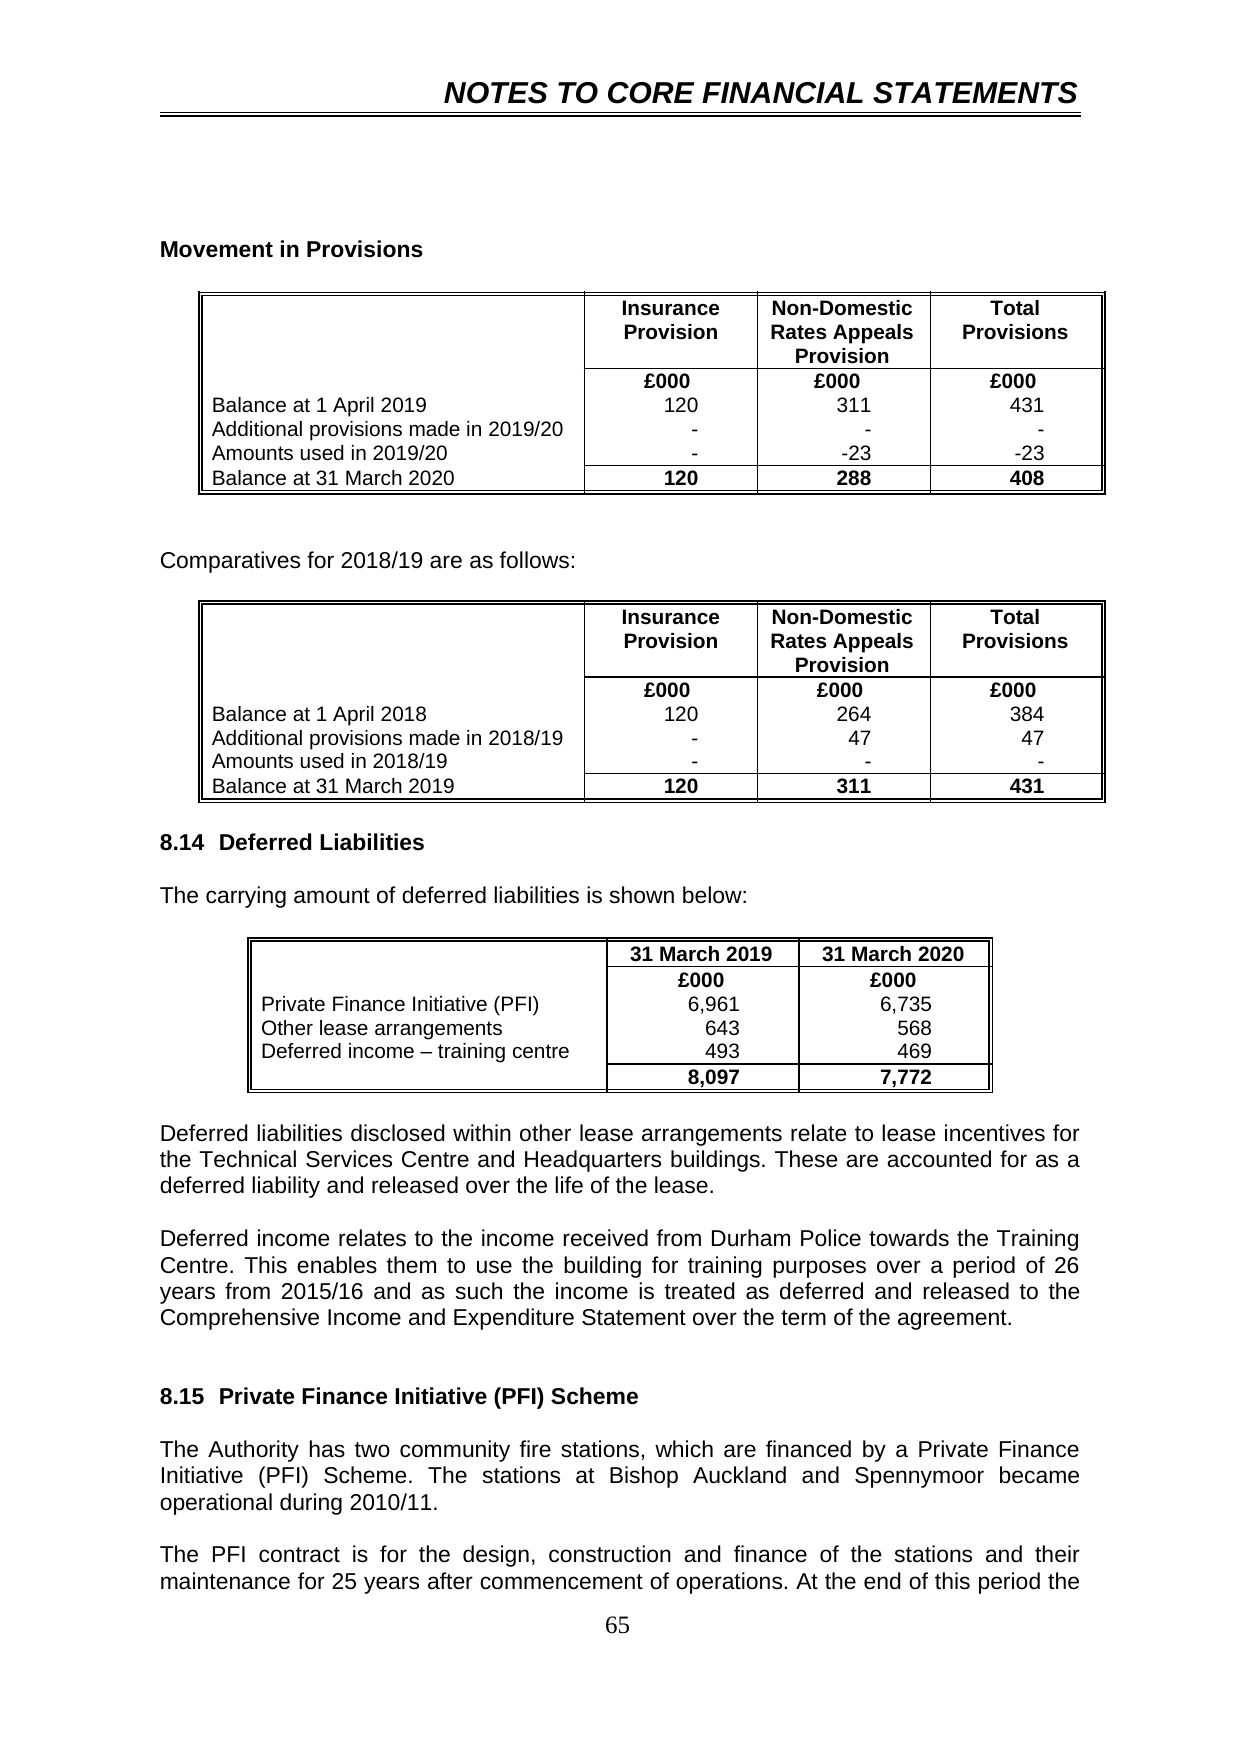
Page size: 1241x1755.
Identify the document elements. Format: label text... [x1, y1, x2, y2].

table_cell 120 [585, 466, 757, 490]
text Movement in Provisions [159, 236, 1081, 263]
table_cell 288 [758, 466, 930, 490]
table_cell 311 [758, 774, 930, 798]
table_cell Additional provisions made in 2019/20 [203, 417, 584, 441]
table_cell £000 [800, 967, 988, 991]
table_cell - [585, 441, 757, 465]
table_header Insurance Provision [585, 296, 757, 368]
table_cell Balance at 1 April 2019 [203, 393, 584, 417]
table_cell £000 [608, 967, 798, 991]
table_cell - [585, 749, 757, 773]
table_header Total Provisions [931, 605, 1101, 676]
table_cell [203, 368, 584, 393]
table_header Insurance Provision [585, 605, 757, 676]
table_cell - [931, 417, 1101, 441]
table_cell 47 [931, 725, 1101, 749]
table_header Non-Domestic Rates Appeals Provision [758, 605, 930, 676]
table_header [252, 942, 606, 966]
table_cell 8,097 [608, 1065, 798, 1089]
text Deferred income relates to the income received from Durham Police towards the Training Centre. This enables them to use the building for training purposes over a period of 26 years from 2015/16 and as such the income is treated as deferred and released to the Comprehensive Income and Expenditure Statement over the term of the agreement. [159, 1225, 1081, 1331]
table_cell [203, 676, 584, 701]
table_cell 264 [758, 701, 930, 725]
table_cell Balance at 31 March 2020 [203, 465, 584, 490]
table_cell Additional provisions made in 2018/19 [203, 725, 584, 749]
text The Authority has two community fire stations, which are financed by a Private Finance Initiative (PFI) Scheme. The stations at Bishop Auckland and Spennymoor became operational during 2010/11. [159, 1436, 1081, 1515]
table_cell 120 [585, 701, 757, 725]
text Comparatives for 2018/19 are as follows: [159, 547, 1081, 573]
table_cell 120 [585, 774, 757, 798]
table_cell Private Finance Initiative (PFI) Other lease arrangements Deferred income – training centre [252, 991, 606, 1063]
text The PFI contract is for the design, construction and finance of the stations and their maintenance for 25 years after commencement of operations. At the end of this period the [159, 1541, 1081, 1594]
table_cell [252, 1063, 606, 1089]
table_cell - [585, 417, 757, 441]
table_cell 431 [931, 774, 1101, 798]
table_cell 7,772 [800, 1065, 988, 1089]
table_cell -23 [931, 441, 1101, 465]
table_cell 6,735 568 469 [800, 991, 988, 1063]
table_header 31 March 2020 [800, 942, 988, 966]
table_cell £000 [585, 369, 757, 393]
table_cell £000 [931, 678, 1101, 701]
table_cell 311 [758, 393, 930, 417]
table_cell £000 [931, 369, 1101, 393]
table_cell £000 [585, 678, 757, 701]
table_header Non-Domestic Rates Appeals Provision [758, 296, 930, 368]
table_cell 384 [931, 701, 1101, 725]
table_cell 408 [931, 466, 1101, 490]
table_cell - [931, 749, 1101, 773]
table_cell £000 [758, 369, 930, 393]
table_header Total Provisions [931, 296, 1101, 368]
table_cell 47 [758, 725, 930, 749]
text 8.14 Deferred Liabilities [159, 829, 1081, 856]
text The carrying amount of deferred liabilities is shown below: [159, 882, 1081, 908]
table_cell [252, 966, 606, 991]
table_header [203, 605, 584, 676]
table_cell Amounts used in 2019/20 [203, 441, 584, 465]
table_cell Balance at 31 March 2019 [203, 773, 584, 798]
table_cell -23 [758, 441, 930, 465]
table_cell - [585, 725, 757, 749]
table_cell 6,961 643 493 [608, 991, 798, 1063]
text 8.15 Private Finance Initiative (PFI) Scheme [159, 1383, 1081, 1410]
table_cell 431 [931, 393, 1101, 417]
table_cell 120 [585, 393, 757, 417]
table_cell - [758, 749, 930, 773]
table_cell Balance at 1 April 2018 [203, 701, 584, 725]
text Deferred liabilities disclosed within other lease arrangements relate to lease incentives for the Technical Services Centre and Headquarters buildings. These are accounted for as a deferred liability and released over the life of the lease. [159, 1120, 1081, 1199]
table_cell - [758, 417, 930, 441]
table_header 31 March 2019 [608, 942, 798, 966]
table_header [203, 296, 584, 368]
table_cell Amounts used in 2018/19 [203, 749, 584, 773]
table_cell £000 [758, 678, 930, 701]
